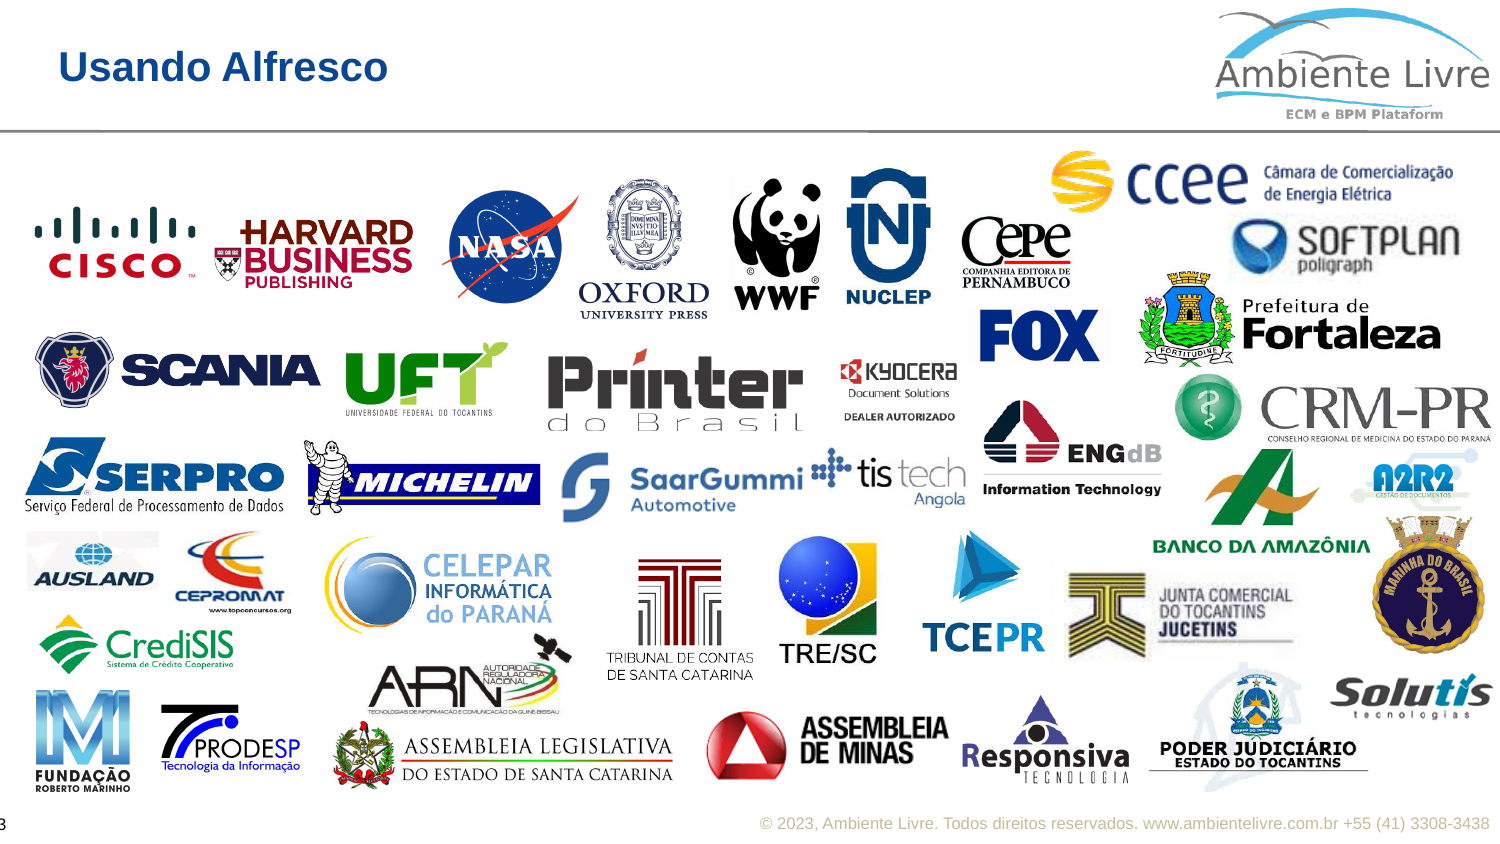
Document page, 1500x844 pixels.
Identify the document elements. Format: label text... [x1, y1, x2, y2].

picture [25, 531, 159, 591]
picture [39, 519, 293, 674]
picture [730, 177, 827, 313]
title Usando Alfresco [43, 8, 1127, 129]
picture [153, 683, 319, 780]
picture [1215, 8, 1489, 119]
picture [320, 531, 674, 790]
picture [968, 307, 1111, 364]
picture [36, 690, 130, 792]
picture [23, 150, 1498, 792]
picture [555, 442, 969, 691]
picture [687, 695, 1134, 792]
picture [23, 203, 424, 299]
picture [915, 525, 1052, 662]
picture [840, 164, 936, 308]
picture [437, 179, 709, 319]
